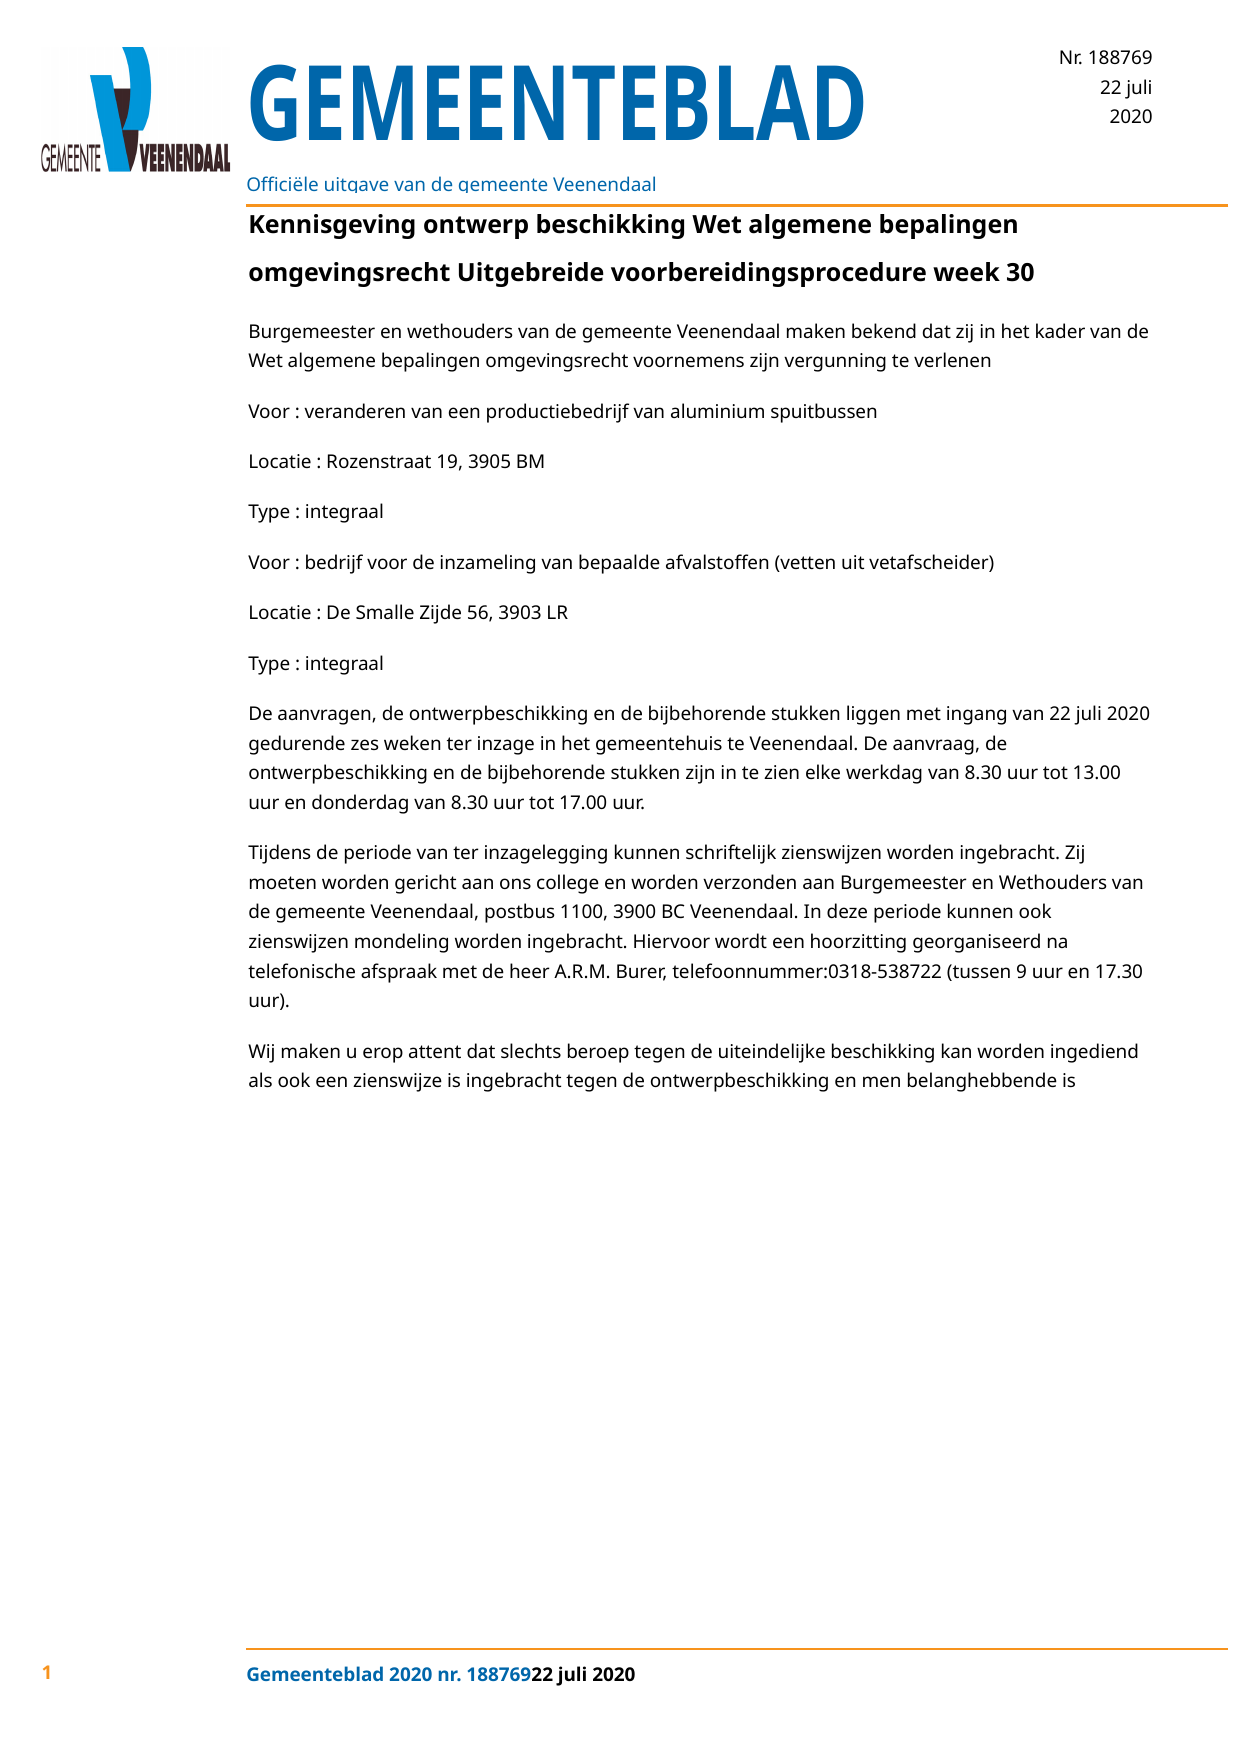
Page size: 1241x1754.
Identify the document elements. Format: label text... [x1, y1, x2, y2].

text Locatie : De Smalle Zijde 56, 3903 LR [248, 599, 1152, 625]
text Burgemeester en wethouders van de gemeente Veenendaal maken bekend dat zij in het kader van de Wet algemene bepalingen omgevingsrecht voornemens zijn vergunning te verlenen [248, 318, 1152, 373]
text De aanvragen, de ontwerpbeschikking en de bijbehorende stukken liggen met ingang van 22 juli 2020 gedurende zes weken ter inzage in het gemeentehuis te Veenendaal. De aanvraag, de ontwerpbeschikking en de bijbehorende stukken zijn in te zien elke werkdag van 8.30 uur tot 13.00 uur en donderdag van 8.30 uur tot 17.00 uur. [248, 700, 1152, 815]
text Type : integraal [248, 650, 1152, 676]
text Kennisgeving ontwerp beschikking Wet algemene bepalingen omgevingsrecht Uitgebreide voorbereidingsprocedure week 30 [248, 207, 1152, 288]
text Locatie : Rozenstraat 19, 3905 BM [248, 448, 1152, 474]
text Voor : veranderen van een productiebedrijf van aluminium spuitbussen [248, 398, 1152, 424]
text Type : integraal [248, 499, 1152, 524]
text Voor : bedrijf voor de inzameling van bepaalde afvalstoffen (vetten uit vetafscheider) [248, 549, 1152, 575]
picture [123, 47, 231, 172]
text Wij maken u erop attent dat slechts beroep tegen de uiteindelijke beschikking kan worden ingediend als ook een zienswijze is ingebracht tegen de ontwerpbeschikking en men belanghebbende is [248, 1038, 1152, 1093]
picture [41, 47, 130, 172]
text Tijdens de periode van ter inzagelegging kunnen schriftelijk zienswijzen worden ingebracht. Zij moeten worden gericht aan ons college en worden verzonden aan Burgemeester en Wethouders van de gemeente Veenendaal, postbus 1100, 3900 BC Veenendaal. In deze periode kunnen ook zienswijzen mondeling worden ingebracht. Hiervoor wordt een hoorzitting georganiseerd na telefonische afspraak met de heer A.R.M. Burer, telefoonnummer:0318-538722 (tussen 9 uur en 17.30 uur). [248, 839, 1152, 1013]
